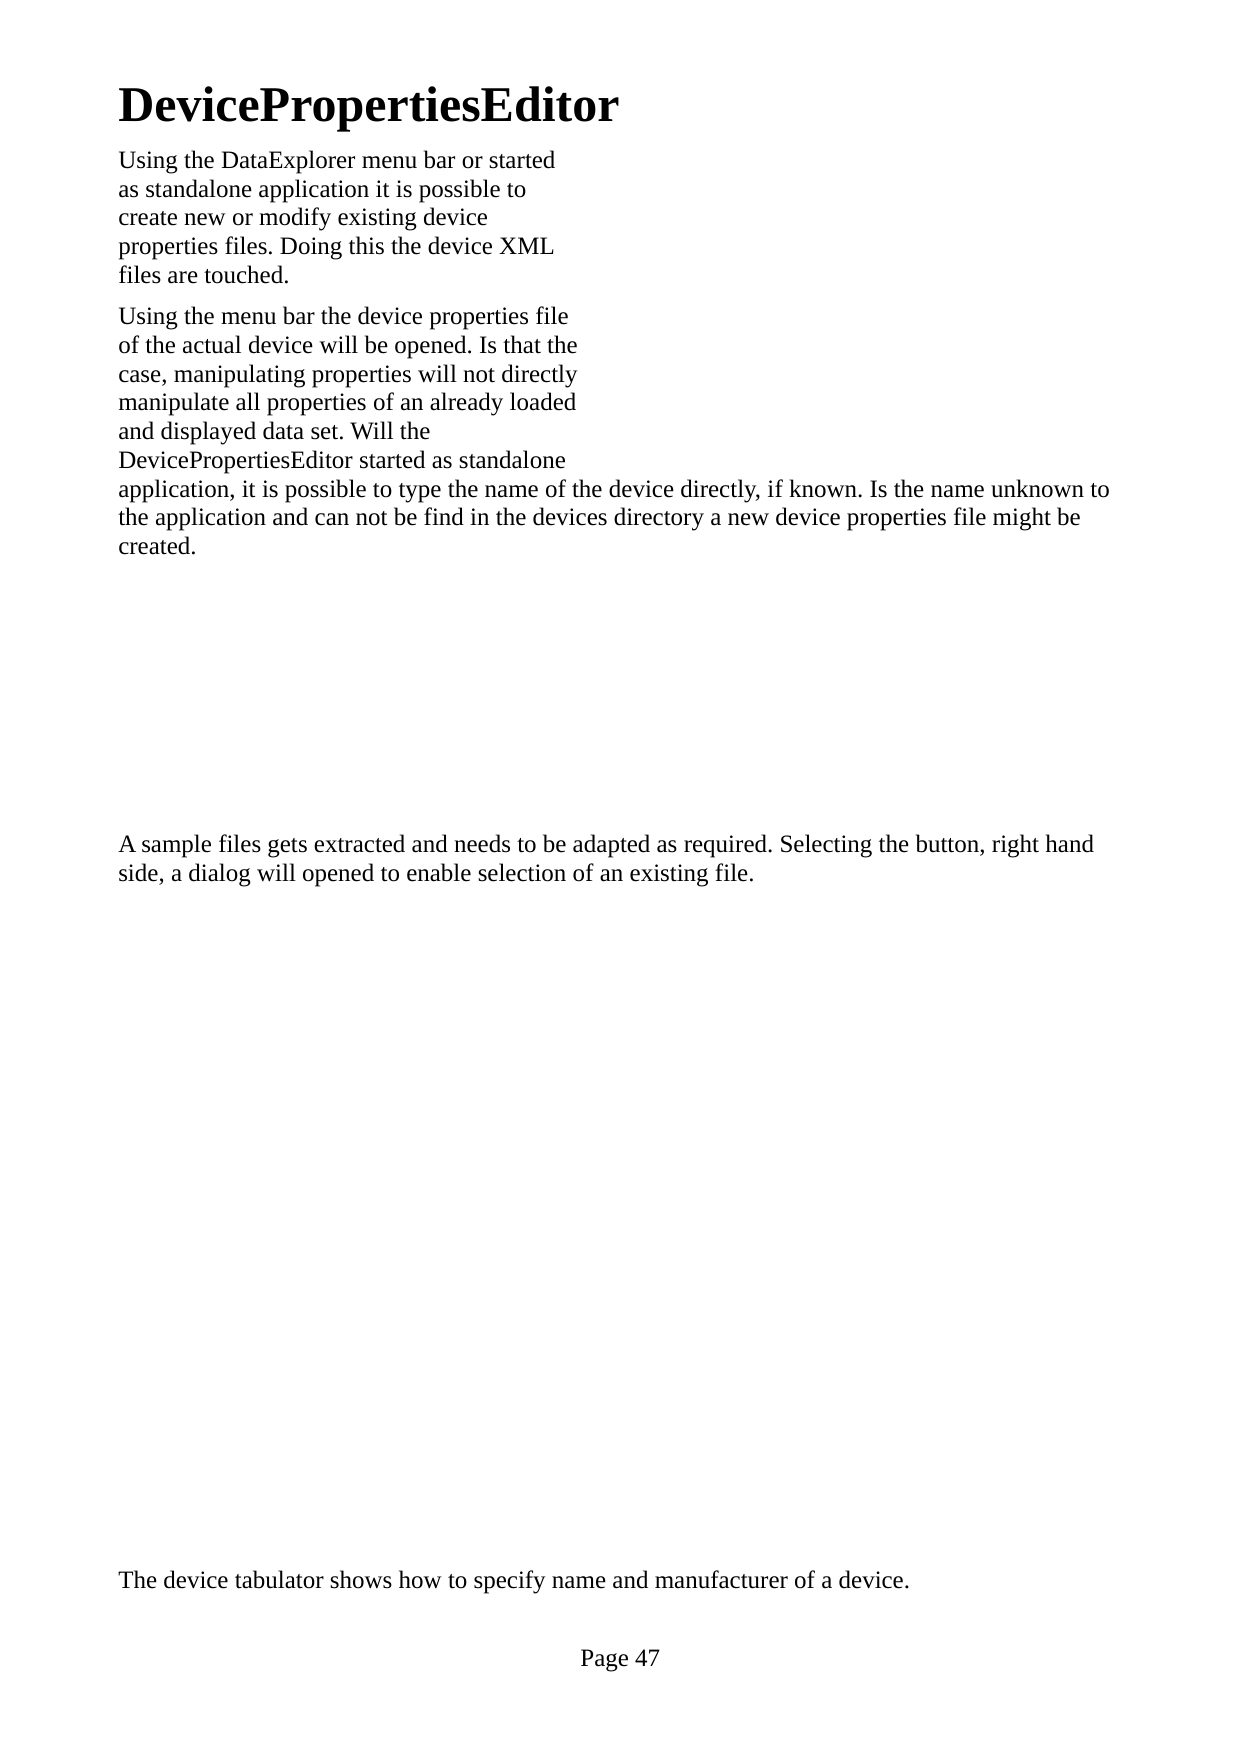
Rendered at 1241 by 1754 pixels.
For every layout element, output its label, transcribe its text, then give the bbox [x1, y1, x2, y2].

text Using the menu bar the device properties file of the actual device will be opened. Is that the case, manipulating properties will not directly manipulate all properties of an already loaded and displayed data set. Will the DevicePropertiesEditor started as standalone application, it is possible to type the name of the device directly, if known. Is the name unknown to the application and can not be find in the devices directory a new device properties file might be created. A sample files gets extracted and needs to be adapted as required. Selecting the button, right hand side, a dialog will opened to enable selection of an existing file. [118, 301, 1122, 887]
text Using the DataExplorer menu bar or started as standalone application it is possible to create new or modify existing device properties files. Doing this the device XML files are touched. [118, 145, 1122, 289]
text The device tabulator shows how to specify name and manufacturer of a device. [118, 981, 1122, 1593]
subtitle DevicePropertiesEditor [118, 75, 1122, 132]
